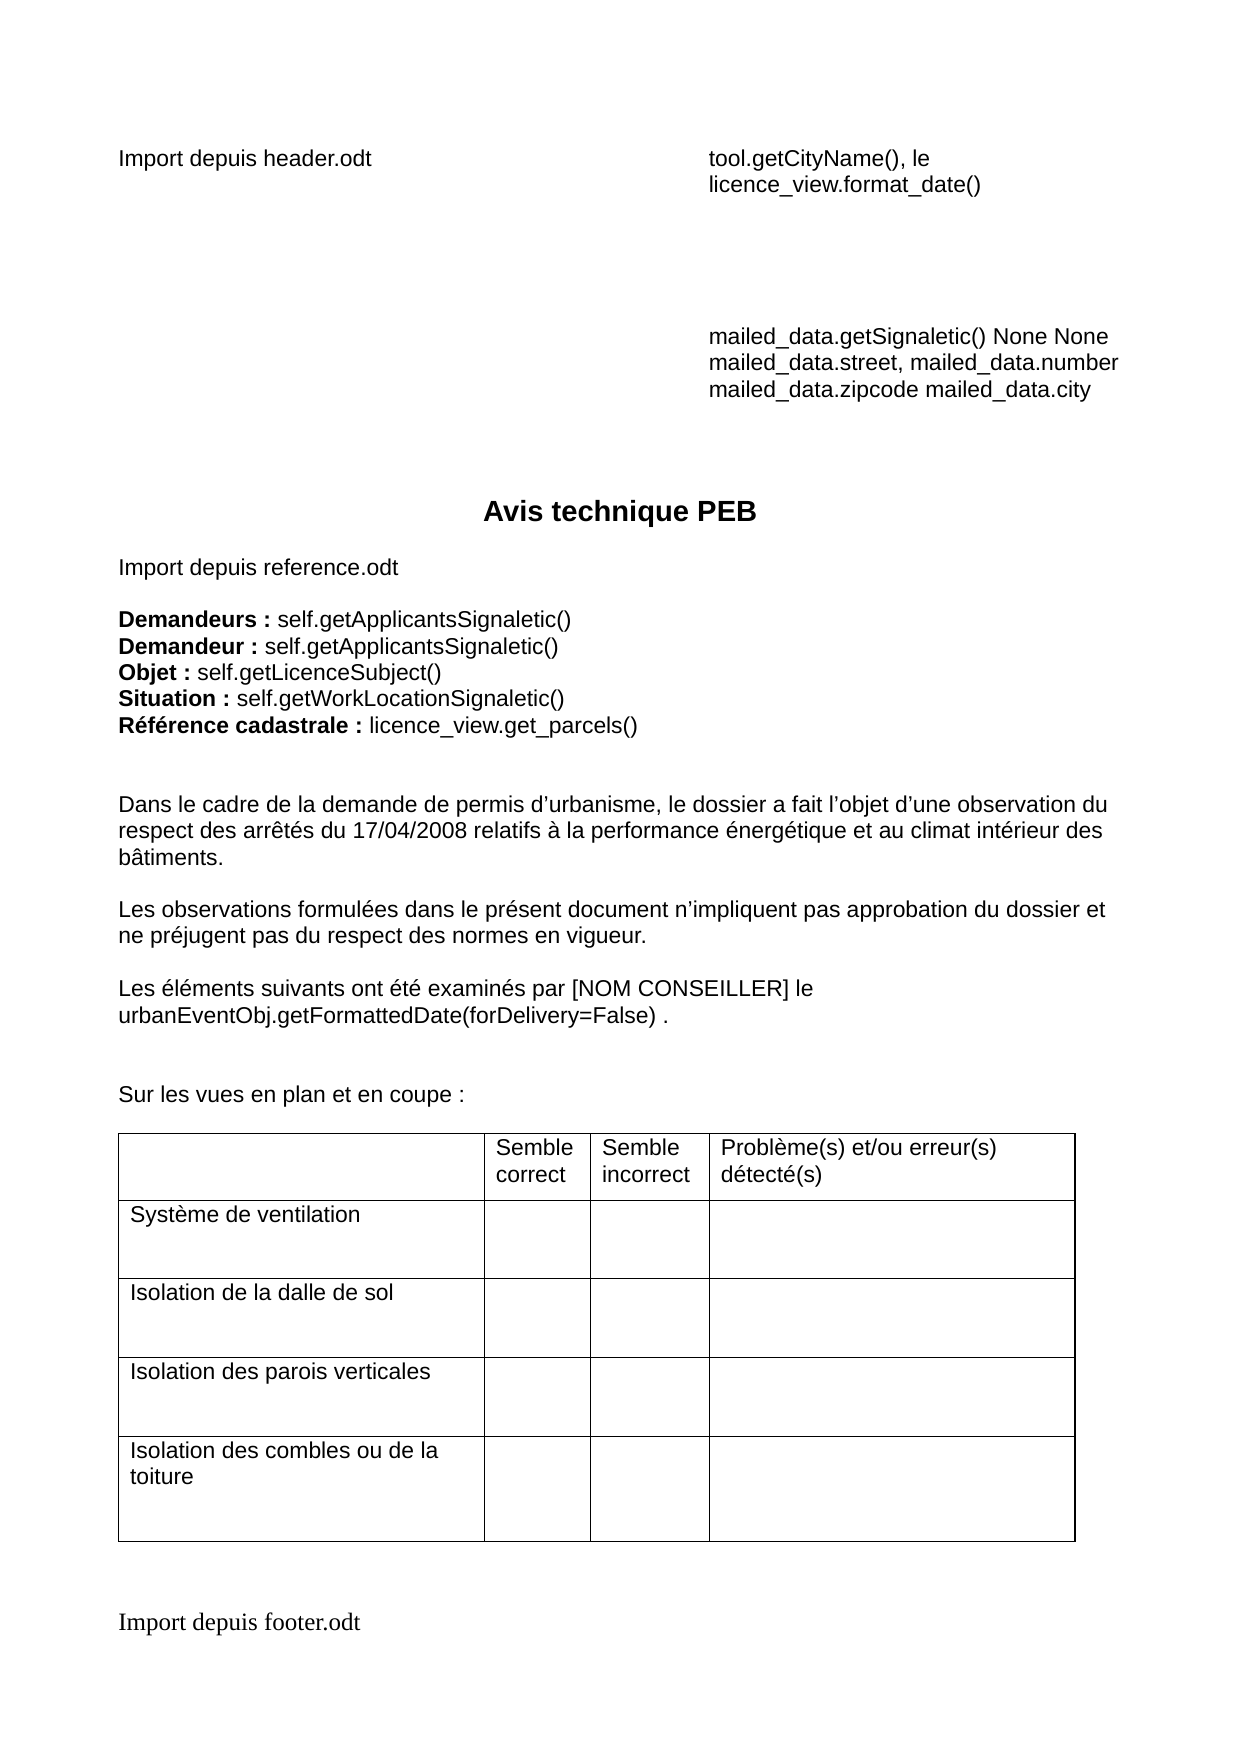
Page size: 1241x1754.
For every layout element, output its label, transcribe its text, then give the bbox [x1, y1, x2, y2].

table_cell [591, 1358, 709, 1436]
table_cell Isolation des parois verticales [119, 1358, 484, 1436]
table_cell Isolation des combles ou de la toiture [119, 1437, 484, 1541]
text Situation : self.getWorkLocationSignaletic() [118, 685, 1122, 712]
table_cell [591, 1437, 709, 1541]
table_header Semble correct [485, 1134, 590, 1199]
text Dans le cadre de la demande de permis d’urbanisme, le dossier a fait l’objet d’une observation du respect des arrêtés du 17/04/2008 relatifs à la performance énergétique et au climat intérieur des bâtiments. [118, 791, 1122, 870]
text Demandeurs : self.getApplicantsSignaletic() [118, 606, 1122, 633]
text Import depuis reference.odt [118, 553, 1122, 580]
table_header Semble incorrect [591, 1134, 709, 1199]
table_cell [710, 1279, 1074, 1357]
table_cell [591, 1201, 709, 1278]
text Les observations formulées dans le présent document n’impliquent pas approbation du dossier et ne préjugent pas du respect des normes en vigueur. [118, 896, 1122, 949]
table_cell [710, 1201, 1074, 1278]
table_cell [485, 1201, 590, 1278]
table_cell Isolation de la dalle de sol [119, 1279, 484, 1357]
text Référence cadastrale : licence_view.get_parcels() [118, 712, 1122, 738]
text Demandeur : self.getApplicantsSignaletic() [118, 633, 1122, 659]
table_cell [485, 1358, 590, 1436]
table_header tool.getCityName(), le licence_view.format_date() mailed_data.getSignaletic() None None mailed_data.street, mailed_data.number mailed_data.zipcode mailed_data.city [709, 145, 1123, 414]
table_header [119, 1134, 484, 1199]
table_cell [485, 1279, 590, 1357]
table_header Problème(s) et/ou erreur(s) détecté(s) [710, 1134, 1074, 1199]
table_cell [710, 1358, 1074, 1436]
table_cell [591, 1279, 709, 1357]
table_header Import depuis header.odt [118, 145, 708, 414]
table_cell [485, 1437, 590, 1541]
text Objet : self.getLicenceSubject() [118, 659, 1122, 685]
title Avis technique PEB [118, 494, 1122, 527]
text Sur les vues en plan et en coupe : [118, 1081, 1122, 1107]
table_cell [710, 1437, 1074, 1541]
table_cell Système de ventilation [119, 1201, 484, 1278]
text Les éléments suivants ont été examinés par [NOM CONSEILLER] le urbanEventObj.getFormattedDate(forDelivery=False) . [118, 975, 1122, 1028]
